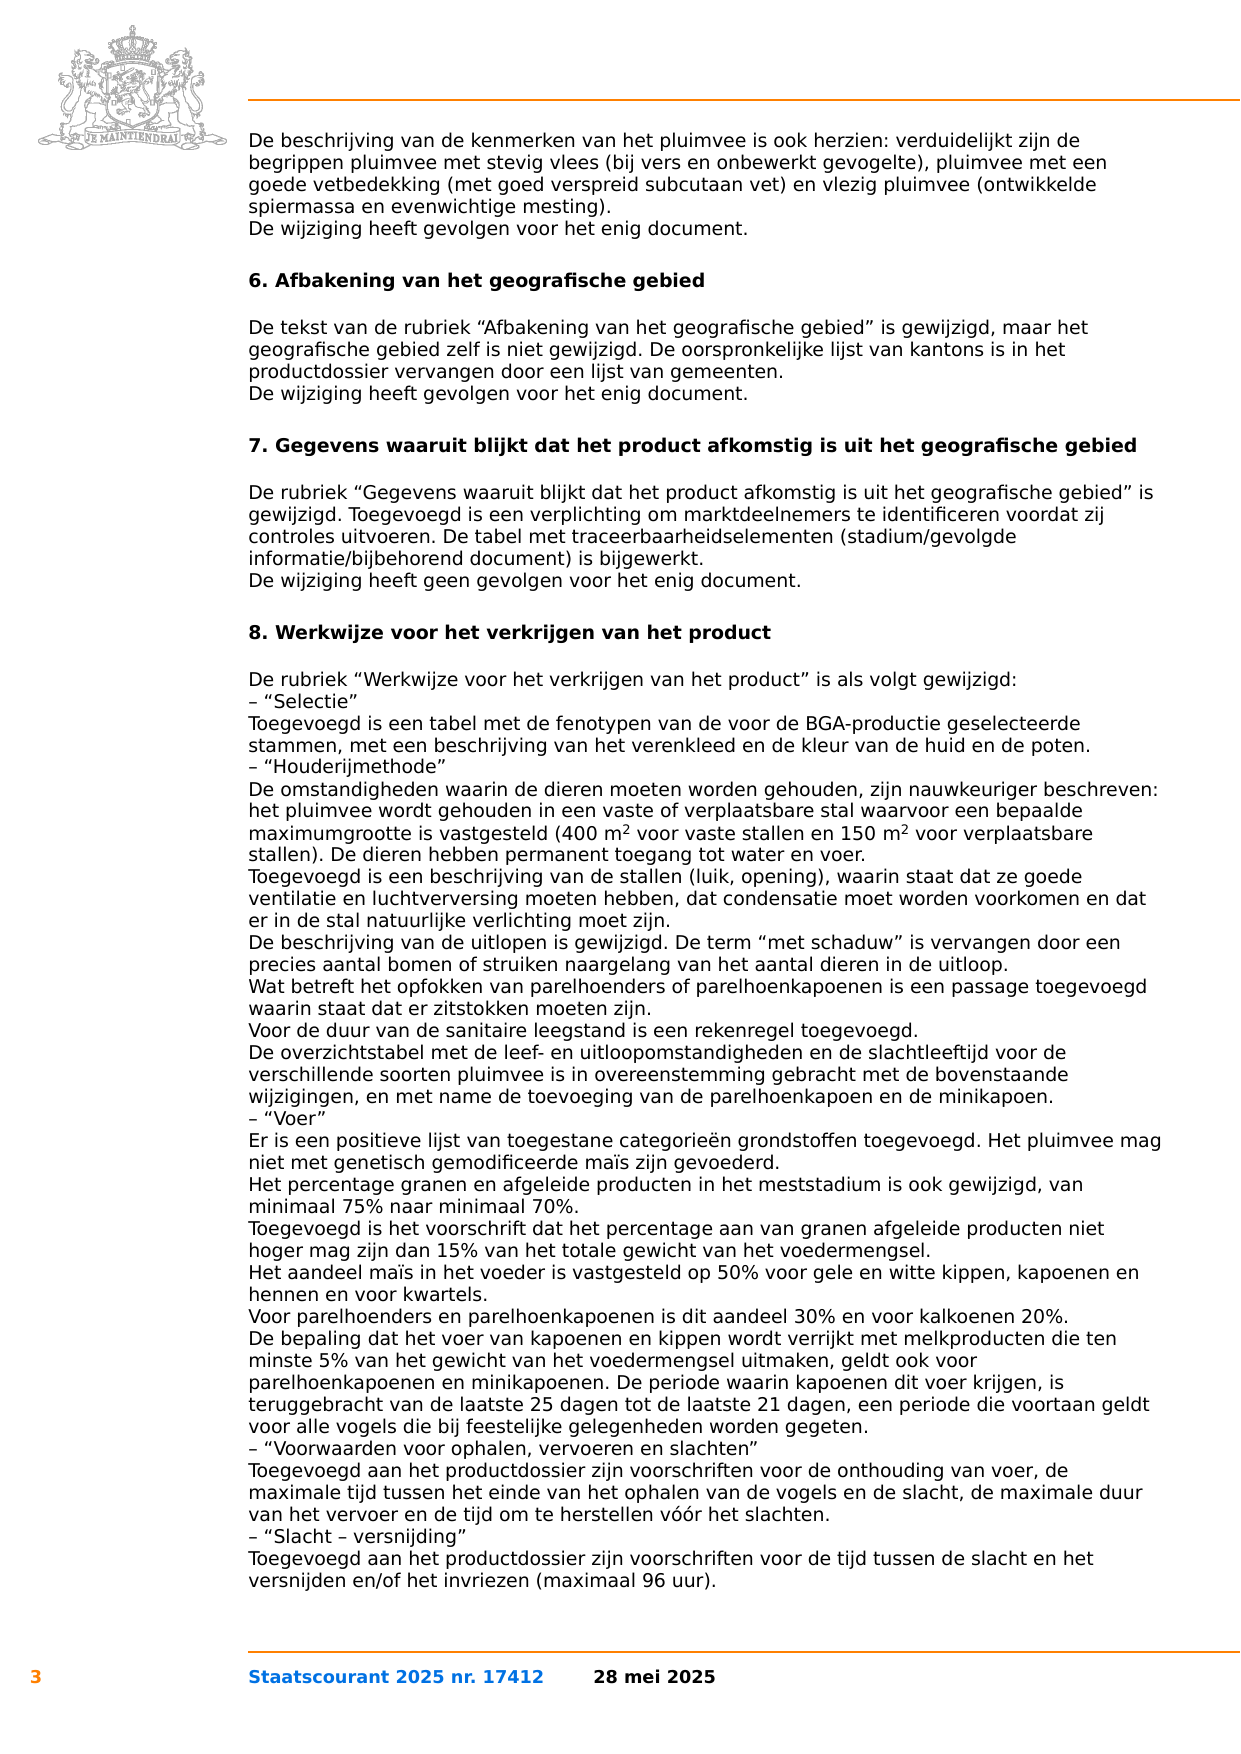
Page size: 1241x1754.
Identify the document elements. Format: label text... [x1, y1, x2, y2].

text De omstandigheden waarin de dieren moeten worden gehouden, zijn nauwkeuriger beschreven: het pluimvee wordt gehouden in een vaste of verplaatsbare stal waarvoor een bepaalde maximumgrootte is vastgesteld (400 m2 voor vaste stallen en 150 m2 voor verplaatsbare stallen). De dieren hebben permanent toegang tot water en voer. [248, 778, 1163, 866]
text Er is een positieve lijst van toegestane categorieën grondstoffen toegevoegd. Het pluimvee mag niet met genetisch gemodificeerde maïs zijn gevoederd. [248, 1130, 1163, 1174]
text Toegevoegd is het voorschrift dat het percentage aan van granen afgeleide producten niet hoger mag zijn dan 15% van het totale gewicht van het voedermengsel. [248, 1218, 1163, 1262]
text Voor de duur van de sanitaire leegstand is een rekenregel toegevoegd. [248, 1020, 1163, 1042]
text De rubriek “Werkwijze voor het verkrijgen van het product” is als volgt gewijzigd: [248, 668, 1163, 691]
text Toegevoegd aan het productdossier zijn voorschriften voor de onthouding van voer, de maximale tijd tussen het einde van het ophalen van de vogels en de slacht, de maximale duur van het vervoer en de tijd om te herstellen vóór het slachten. [248, 1460, 1163, 1526]
text De overzichtstabel met de leef- en uitloopomstandigheden en de slachtleeftijd voor de verschillende soorten pluimvee is in overeenstemming gebracht met de bovenstaande wijzigingen, en met name de toevoeging van de parelhoenkapoen en de minikapoen. [248, 1042, 1163, 1108]
text Wat betreft het opfokken van parelhoenders of parelhoenkapoenen is een passage toegevoegd waarin staat dat er zitstokken moeten zijn. [248, 976, 1163, 1020]
text De beschrijving van de uitlopen is gewijzigd. De term “met schaduw” is vervangen door een precies aantal bomen of struiken naargelang van het aantal dieren in de uitloop. [248, 932, 1163, 976]
text De wijziging heeft geen gevolgen voor het enig document. [248, 569, 1163, 592]
text De bepaling dat het voer van kapoenen en kippen wordt verrijkt met melkproducten die ten minste 5% van het gewicht van het voedermengsel uitmaken, geldt ook voor parelhoenkapoenen en minikapoenen. De periode waarin kapoenen dit voer krijgen, is teruggebracht van de laatste 25 dagen tot de laatste 21 dagen, een periode die voortaan geldt voor alle vogels die bij feestelijke gelegenheden worden gegeten. [248, 1328, 1163, 1438]
text Toegevoegd is een tabel met de fenotypen van de voor de BGA-productie geselecteerde stammen, met een beschrijving van het verenkleed en de kleur van de huid en de poten. [248, 712, 1163, 756]
text – “Voer” [248, 1108, 1163, 1130]
subtitle 6. Afbakening van het geografische gebied [248, 270, 1163, 292]
text – “Houderijmethode” [248, 756, 1163, 778]
text De tekst van de rubriek “Afbakening van het geografische gebied” is gewijzigd, maar het geografische gebied zelf is niet gewijzigd. De oorspronkelijke lijst van kantons is in het productdossier vervangen door een lijst van gemeenten. [248, 317, 1163, 383]
subtitle 8. Werkwijze voor het verkrijgen van het product [248, 622, 1163, 643]
text – “Voorwaarden voor ophalen, vervoeren en slachten” [248, 1438, 1163, 1460]
text De beschrijving van de kenmerken van het pluimvee is ook herzien: verduidelijkt zijn de begrippen pluimvee met stevig vlees (bij vers en onbewerkt gevogelte), pluimvee met een goede vetbedekking (met goed verspreid subcutaan vet) en vlezig pluimvee (ontwikkelde spiermassa en evenwichtige mesting). [248, 130, 1163, 218]
text – “Slacht – versnijding” [248, 1526, 1163, 1548]
text Toegevoegd is een beschrijving van de stallen (luik, opening), waarin staat dat ze goede ventilatie en luchtverversing moeten hebben, dat condensatie moet worden voorkomen en dat er in de stal natuurlijke verlichting moet zijn. [248, 866, 1163, 932]
text De rubriek “Gegevens waaruit blijkt dat het product afkomstig is uit het geografische gebied” is gewijzigd. Toegevoegd is een verplichting om marktdeelnemers te identificeren voordat zij controles uitvoeren. De tabel met traceerbaarheidselementen (stadium/gevolgde informatie/bijbehorend document) is bijgewerkt. [248, 482, 1163, 569]
text Het percentage granen en afgeleide producten in het meststadium is ook gewijzigd, van minimaal 75% naar minimaal 70%. [248, 1174, 1163, 1218]
picture [38, 25, 227, 150]
text De wijziging heeft gevolgen voor het enig document. [248, 218, 1163, 240]
text Voor parelhoenders en parelhoenkapoenen is dit aandeel 30% en voor kalkoenen 20%. [248, 1306, 1163, 1328]
text Het aandeel maïs in het voeder is vastgesteld op 50% voor gele en witte kippen, kapoenen en hennen en voor kwartels. [248, 1262, 1163, 1306]
text Toegevoegd aan het productdossier zijn voorschriften voor de tijd tussen de slacht en het versnijden en/of het invriezen (maximaal 96 uur). [248, 1548, 1163, 1592]
text De wijziging heeft gevolgen voor het enig document. [248, 383, 1163, 405]
subtitle 7. Gegevens waaruit blijkt dat het product afkomstig is uit het geografische gebied [248, 435, 1163, 457]
text – “Selectie” [248, 691, 1163, 712]
